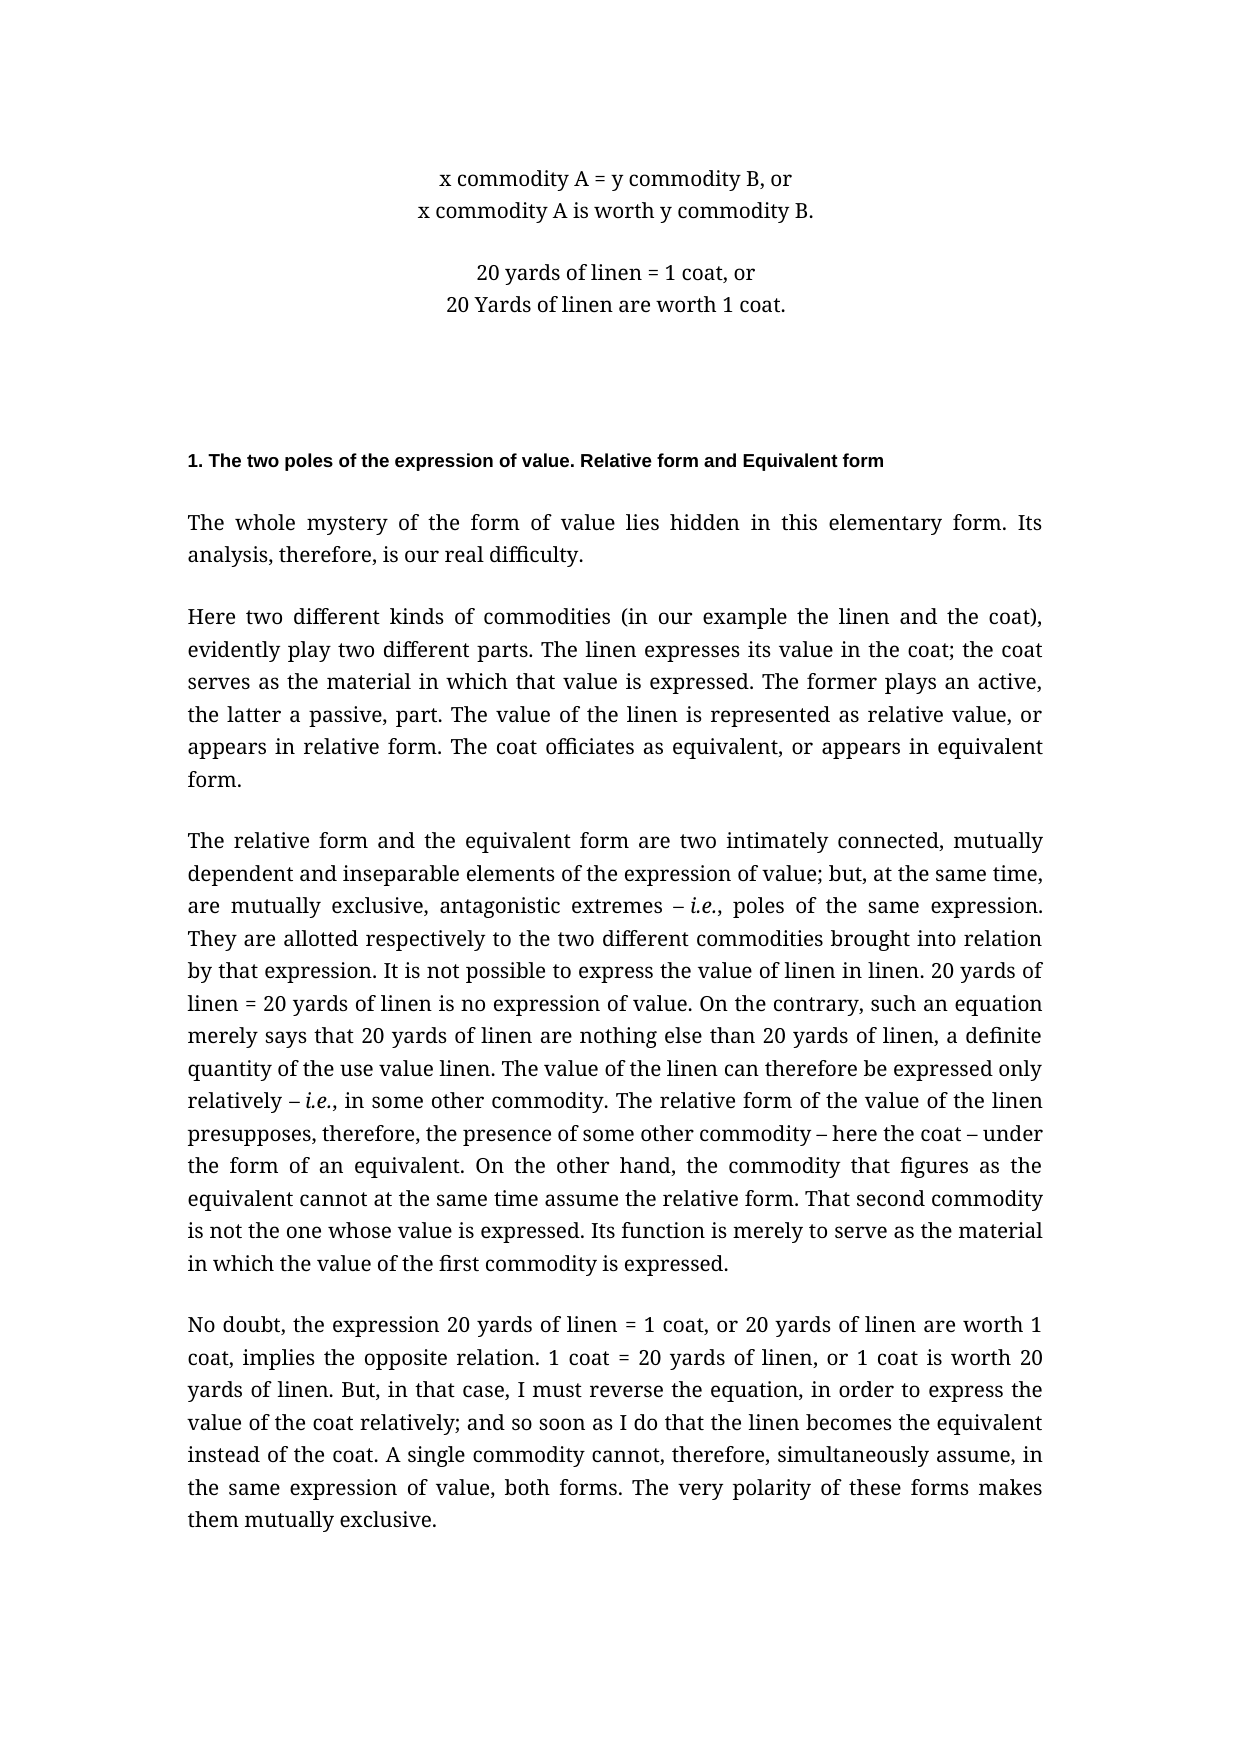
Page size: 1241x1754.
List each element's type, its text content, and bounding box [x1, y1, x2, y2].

subtitle 1. The two poles of the expression of value. Relative form and Equivalent form [187, 444, 1044, 477]
text The relative form and the equivalent form are two intimately connected, mutually dependent and inseparable elements of the expression of value; but, at the same time, are mutually exclusive, antagonistic extremes – i.e., poles of the same expression. They are allotted respectively to the two different commodities brought into relation by that expression. It is not possible to express the value of linen in linen. 20 yards of linen = 20 yards of linen is no expression of value. On the contrary, such an equation merely says that 20 yards of linen are nothing else than 20 yards of linen, a definite quantity of the use value linen. The value of the linen can therefore be expressed only relatively – i.e., in some other commodity. The relative form of the value of the linen presupposes, therefore, the presence of some other commodity – here the coat – under the form of an equivalent. On the other hand, the commodity that figures as the equivalent cannot at the same time assume the relative form. That second commodity is not the one whose value is expressed. Its function is merely to serve as the material in which the value of the first commodity is expressed. [187, 824, 1044, 1279]
text Here two different kinds of commodities (in our example the linen and the coat), evidently play two different parts. The linen expresses its value in the coat; the coat serves as the material in which that value is expressed. The former plays an active, the latter a passive, part. The value of the linen is represented as relative value, or appears in relative form. The coat officiates as equivalent, or appears in equivalent form. [187, 600, 1044, 795]
text The whole mystery of the form of value lies hidden in this elementary form. Its analysis, therefore, is our real difficulty. [187, 506, 1044, 571]
text x commodity A = y commodity B, or x commodity A is worth y commodity B. [187, 162, 1044, 227]
text No doubt, the expression 20 yards of linen = 1 coat, or 20 yards of linen are worth 1 coat, implies the opposite relation. 1 coat = 20 yards of linen, or 1 coat is worth 20 yards of linen. But, in that case, I must reverse the equation, in order to express the value of the coat relatively; and so soon as I do that the linen becomes the equivalent instead of the coat. A single commodity cannot, therefore, simultaneously assume, in the same expression of value, both forms. The very polarity of these forms makes them mutually exclusive. [187, 1309, 1044, 1536]
text 20 yards of linen = 1 coat, or 20 Yards of linen are worth 1 coat. [187, 256, 1044, 321]
